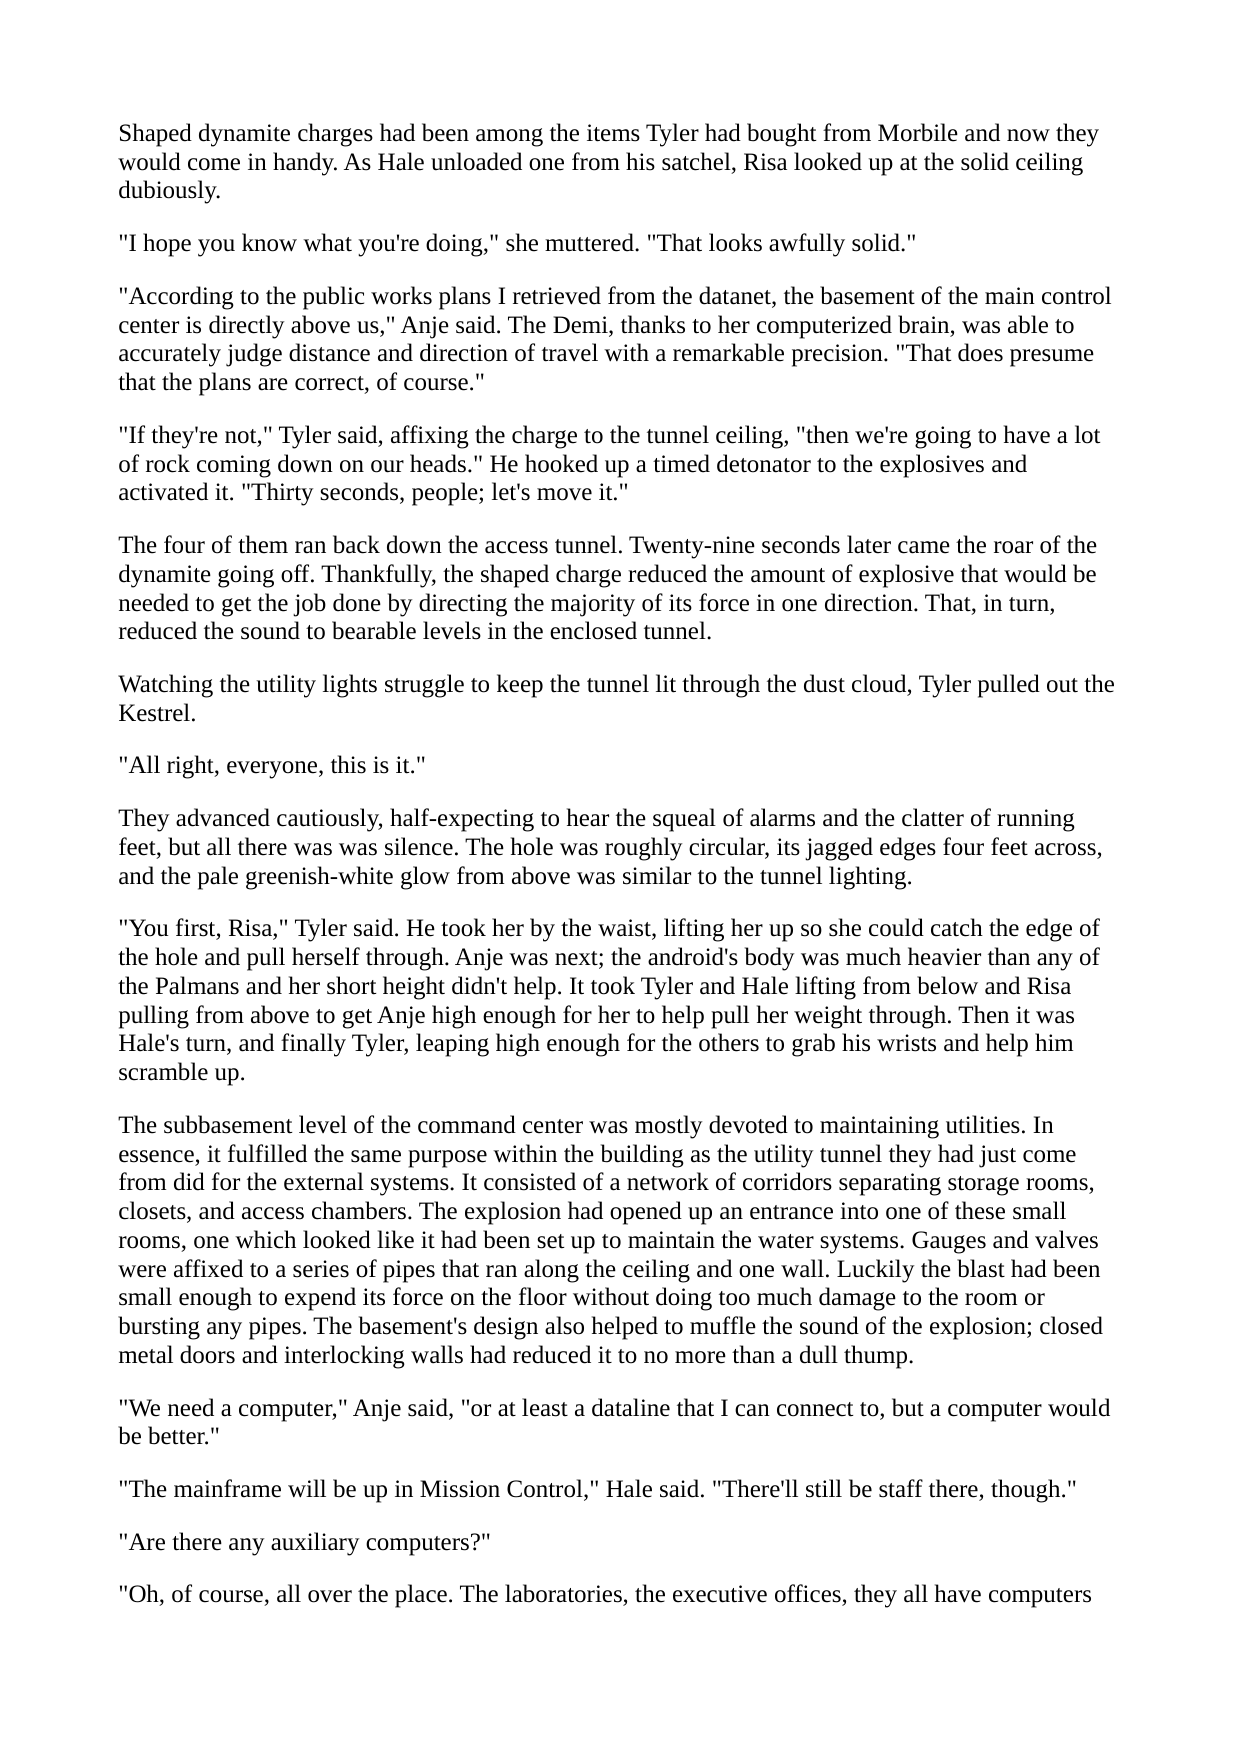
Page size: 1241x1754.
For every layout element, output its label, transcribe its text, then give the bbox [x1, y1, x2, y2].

text "I hope you know what you're doing," she muttered. "That looks awfully solid." [118, 228, 1122, 257]
text "We need a computer," Anje said, "or at least a dataline that I can connect to, but a computer would be better." [118, 1393, 1122, 1450]
text Shaped dynamite charges had been among the items Tyler had bought from Morbile and now they would come in handy. As Hale unloaded one from his satchel, Risa looked up at the solid ceiling dubiously. [118, 118, 1122, 204]
text The subbasement level of the command center was mostly devoted to maintaining utilities. In essence, it fulfilled the same purpose within the building as the utility tunnel they had just come from did for the external systems. It consisted of a network of corridors separating storage rooms, closets, and access chambers. The explosion had opened up an entrance into one of these small rooms, one which looked like it had been set up to maintain the water systems. Gauges and valves were affixed to a series of pipes that ran along the ceiling and one wall. Luckily the blast had been small enough to expend its force on the floor without doing too much damage to the room or bursting any pipes. The basement's design also helped to muffle the sound of the explosion; closed metal doors and interlocking walls had reduced it to no more than a dull thump. [118, 1110, 1122, 1369]
text "According to the public works plans I retrieved from the datanet, the basement of the main control center is directly above us," Anje said. The Demi, thanks to her computerized brain, was able to accurately judge distance and direction of travel with a remarkable precision. "That does presume that the plans are correct, of course." [118, 281, 1122, 396]
text "If they're not," Tyler said, affixing the charge to the tunnel ceiling, "then we're going to have a lot of rock coming down on our heads." He hooked up a timed detonator to the explosives and activated it. "Thirty seconds, people; let's move it." [118, 420, 1122, 506]
text "All right, everyone, this is it." [118, 751, 1122, 779]
text They advanced cautiously, half-expecting to hear the squeal of alarms and the clatter of running feet, but all there was was silence. The hole was roughly circular, its jagged edges four feet across, and the pale greenish-white glow from above was similar to the tunnel lighting. [118, 803, 1122, 889]
text Watching the utility lights struggle to keep the tunnel lit through the dust cloud, Tyler pulled out the Kestrel. [118, 669, 1122, 727]
text The four of them ran back down the access tunnel. Twenty-nine seconds later came the roar of the dynamite going off. Thankfully, the shaped charge reduced the amount of explosive that would be needed to get the job done by directing the majority of its force in one direction. That, in turn, reduced the sound to bearable levels in the enclosed tunnel. [118, 530, 1122, 645]
text "Oh, of course, all over the place. The laboratories, the executive offices, they all have computers [118, 1579, 1122, 1608]
text "You first, Risa," Tyler said. He took her by the waist, lifting her up so she could catch the edge of the hole and pull herself through. Anje was next; the android's body was much heavier than any of the Palmans and her short height didn't help. It took Tyler and Hale lifting from below and Risa pulling from above to get Anje high enough for her to help pull her weight through. Then it was Hale's turn, and finally Tyler, leaping high enough for the others to grab his wrists and help him scramble up. [118, 913, 1122, 1086]
text "Are there any auxiliary computers?" [118, 1527, 1122, 1556]
text "The mainframe will be up in Mission Control," Hale said. "There'll still be staff there, though." [118, 1474, 1122, 1503]
